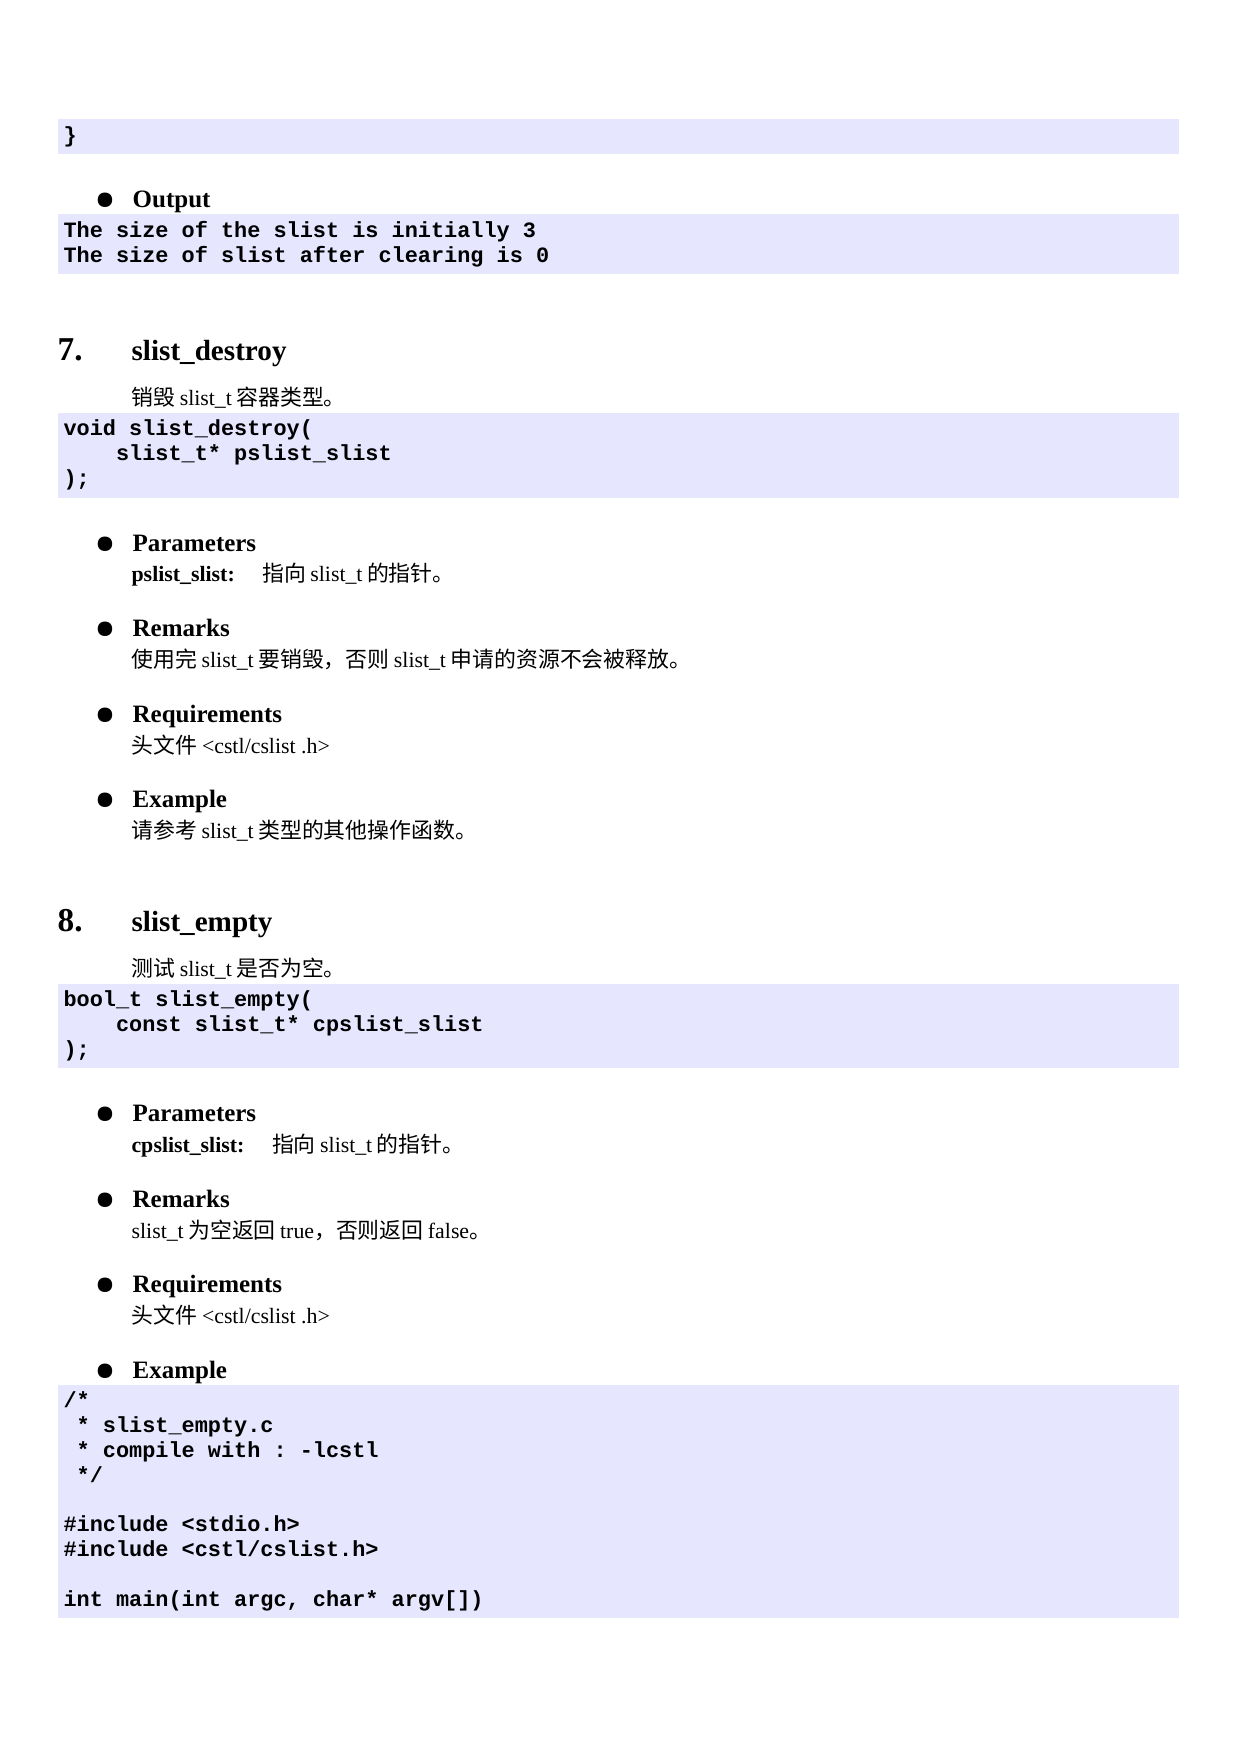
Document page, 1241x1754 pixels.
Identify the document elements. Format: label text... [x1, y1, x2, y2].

text 使用完slist_t要销毁，否则slist_t申请的资源不会被释放。 [57, 642, 1179, 674]
text 头文件 <cstl/cslist .h> [57, 1298, 1179, 1330]
text 头文件 <cstl/cslist .h> [57, 728, 1179, 759]
table_header } [58, 119, 1179, 154]
text 销毁slist_t容器类型。 [57, 380, 1179, 412]
table_header The size of the slist is initially 3 The size of slist after clearing is 0 [58, 214, 1179, 274]
table_header /* * slist_empty.c * compile with : -lcstl */ #include <stdio.h> #include <cstl/cslist.h> int main(int argc, char* argv[]) [58, 1385, 1179, 1618]
list Example [95, 1355, 1179, 1384]
list Requirements [95, 1269, 1179, 1298]
list Requirements [95, 699, 1179, 728]
list Example [95, 784, 1179, 813]
list Output [95, 184, 1179, 213]
text 测试slist_t是否为空。 [57, 951, 1179, 982]
text cpslist_slist: 指向slist_t的指针。 [57, 1127, 1179, 1159]
list Parameters [95, 1098, 1179, 1127]
subtitle slist_empty [57, 900, 1179, 938]
text pslist_slist: 指向slist_t的指针。 [57, 556, 1179, 588]
text 请参考slist_t类型的其他操作函数。 [57, 813, 1179, 845]
text slist_t为空返回true，否则返回false。 [57, 1213, 1179, 1244]
table_header void slist_destroy( slist_t* pslist_slist ); [58, 413, 1179, 498]
list Remarks [95, 1184, 1179, 1213]
list Remarks [95, 613, 1179, 642]
subtitle slist_destroy [57, 329, 1179, 367]
list Parameters [95, 528, 1179, 556]
table_header bool_t slist_empty( const slist_t* cpslist_slist ); [58, 984, 1179, 1068]
